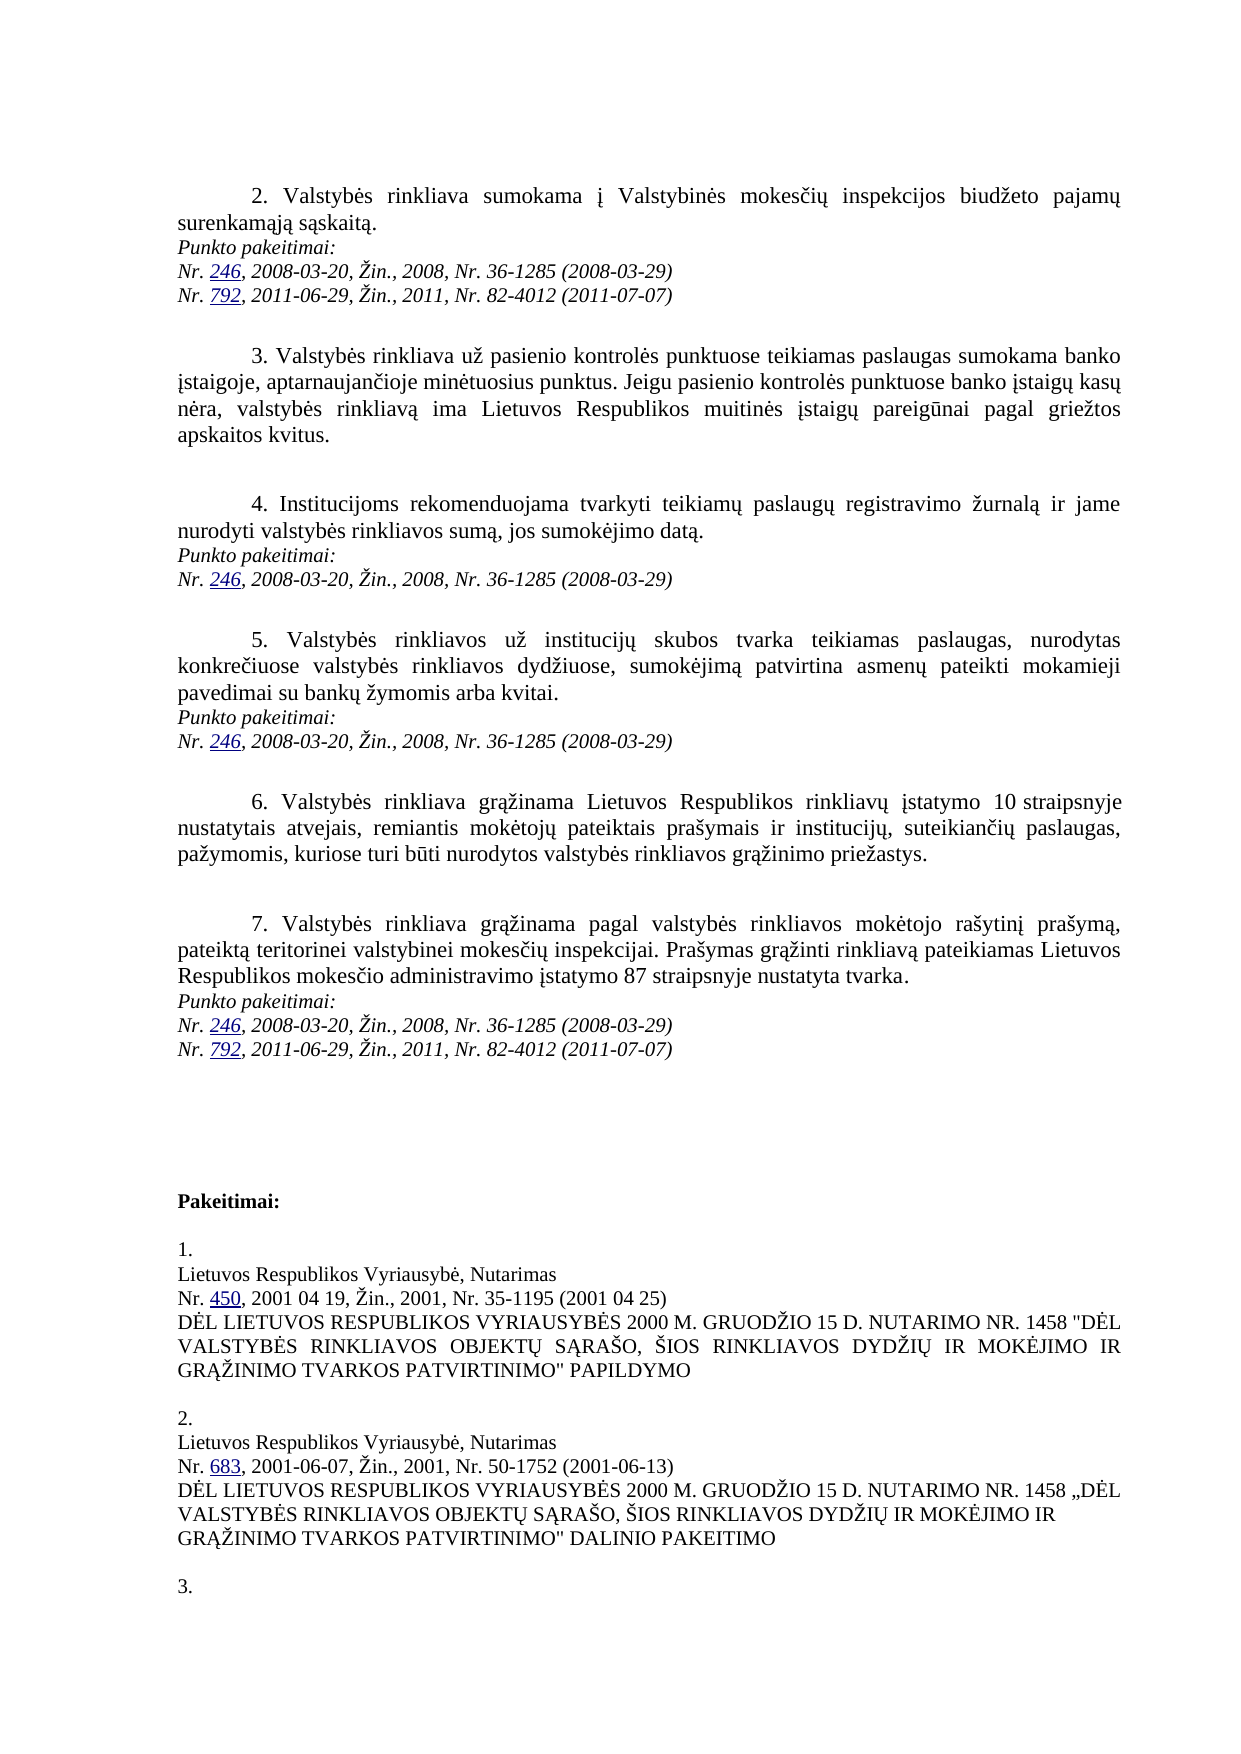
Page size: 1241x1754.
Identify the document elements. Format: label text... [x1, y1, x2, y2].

text DĖL LIETUVOS RESPUBLIKOS VYRIAUSYBĖS 2000 M. GRUODŽIO 15 D. NUTARIMO NR. 1458 "DĖL VALSTYBĖS RINKLIAVOS OBJEKTŲ SĄRAŠO, ŠIOS RINKLIAVOS DYDŽIŲ IR MOKĖJIMO IR GRĄŽINIMO TVARKOS PATVIRTINIMO" PAPILDYMO [177, 1309, 1122, 1382]
text 2. Valstybės rinkliava sumokama į Valstybinės mokesčių inspekcijos biudžeto pajamų surenkamąją sąskaitą. [177, 182, 1122, 235]
text Pakeitimai: [177, 1189, 1122, 1213]
text Punkto pakeitimai: [177, 235, 1122, 259]
text Lietuvos Respublikos Vyriausybė, Nutarimas [177, 1430, 1122, 1454]
text 1. [177, 1237, 1122, 1261]
text Punkto pakeitimai: [177, 543, 1122, 567]
text 5. Valstybės rinkliavos už institucijų skubos tvarka teikiamas paslaugas, nurodytas konkrečiuose valstybės rinkliavos dydžiuose, sumokėjimą patvirtina asmenų pateikti mokamieji pavedimai su bankų žymomis arba kvitai. [177, 626, 1122, 705]
text 7. Valstybės rinkliava grąžinama pagal valstybės rinkliavos mokėtojo rašytinį prašymą, pateiktą teritorinei valstybinei mokesčių inspekcijai. Prašymas grąžinti rinkliavą pateikiamas Lietuvos Respublikos mokesčio administravimo įstatymo 87 straipsnyje nustatyta tvarka. [177, 910, 1122, 989]
text Nr. 792, 2011-06-29, Žin., 2011, Nr. 82-4012 (2011-07-07) [177, 283, 1122, 307]
text Punkto pakeitimai: [177, 705, 1122, 729]
text Nr. 246, 2008-03-20, Žin., 2008, Nr. 36-1285 (2008-03-29) [177, 1013, 1122, 1037]
text Nr. 246, 2008-03-20, Žin., 2008, Nr. 36-1285 (2008-03-29) [177, 729, 1122, 753]
text Nr. 683, 2001-06-07, Žin., 2001, Nr. 50-1752 (2001-06-13) [177, 1454, 1122, 1478]
text 2. [177, 1406, 1122, 1430]
text DĖL LIETUVOS RESPUBLIKOS VYRIAUSYBĖS 2000 M. GRUODŽIO 15 D. NUTARIMO NR. 1458 „DĖL VALSTYBĖS RINKLIAVOS OBJEKTŲ SĄRAŠO, ŠIOS RINKLIAVOS DYDŽIŲ IR MOKĖJIMO IR GRĄŽINIMO TVARKOS PATVIRTINIMO" DALINIO PAKEITIMO [177, 1478, 1122, 1550]
text Lietuvos Respublikos Vyriausybė, Nutarimas [177, 1261, 1122, 1286]
text Nr. 246, 2008-03-20, Žin., 2008, Nr. 36-1285 (2008-03-29) [177, 567, 1122, 591]
text Punkto pakeitimai: [177, 989, 1122, 1013]
text 3. [177, 1574, 1122, 1598]
text 3. Valstybės rinkliava už pasienio kontrolės punktuose teikiamas paslaugas sumokama banko įstaigoje, aptarnaujančioje minėtuosius punktus. Jeigu pasienio kontrolės punktuose banko įstaigų kasų nėra, valstybės rinkliavą ima Lietuvos Respublikos muitinės įstaigų pareigūnai pagal griežtos apskaitos kvitus. [177, 342, 1122, 447]
text 4. Institucijoms rekomenduojama tvarkyti teikiamų paslaugų registravimo žurnalą ir jame nurodyti valstybės rinkliavos sumą, jos sumokėjimo datą. [177, 490, 1122, 543]
text 6. Valstybės rinkliava grąžinama Lietuvos Respublikos rinkliavų įstatymo 10 straipsnyje nustatytais atvejais, remiantis mokėtojų pateiktais prašymais ir institucijų, suteikiančių paslaugas, pažymomis, kuriose turi būti nurodytos valstybės rinkliavos grąžinimo priežastys. [177, 788, 1122, 867]
text Nr. 792, 2011-06-29, Žin., 2011, Nr. 82-4012 (2011-07-07) [177, 1037, 1122, 1061]
text Nr. 246, 2008-03-20, Žin., 2008, Nr. 36-1285 (2008-03-29) [177, 259, 1122, 283]
text Nr. 450, 2001 04 19, Žin., 2001, Nr. 35-1195 (2001 04 25) [177, 1286, 1122, 1309]
